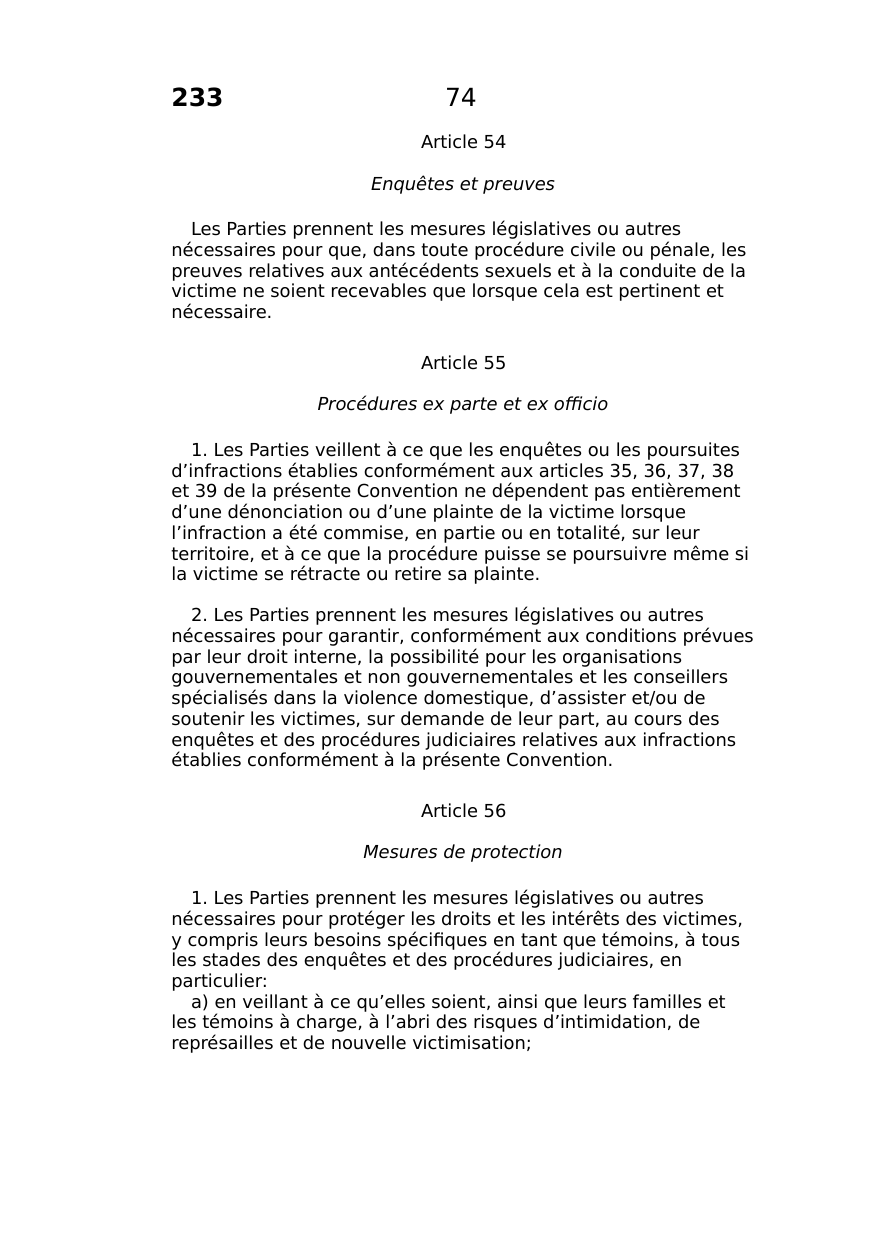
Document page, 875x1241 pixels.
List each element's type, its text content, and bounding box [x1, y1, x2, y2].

subtitle Article 56 Mesures de protection [171, 801, 756, 863]
text a) en veillant à ce qu’elles soient, ainsi que leurs familles et les témoins à charge, à l’abri des risques d’intimidation, de représailles et de nouvelle victimisation; [171, 992, 756, 1054]
text 1. Les Parties veillent à ce que les enquêtes ou les poursuites d’infractions établies conformément aux articles 35, 36, 37, 38 et 39 de la présente Convention ne dépendent pas entièrement d’une dénonciation ou d’une plainte de la victime lorsque l’infraction a été commise, en partie ou en totalité, sur leur territoire, et à ce que la procédure puisse se poursuivre même si la victime se rétracte ou retire sa plainte. [171, 440, 756, 585]
text Les Parties prennent les mesures législatives ou autres nécessaires pour que, dans toute procédure civile ou pénale, les preuves relatives aux antécédents sexuels et à la conduite de la victime ne soient recevables que lorsque cela est pertinent et nécessaire. [171, 219, 756, 323]
text 1. Les Parties prennent les mesures législatives ou autres nécessaires pour protéger les droits et les intérêts des victimes, y compris leurs besoins spécifiques en tant que témoins, à tous les stades des enquêtes et des procédures judiciaires, en particulier: [171, 888, 756, 992]
subtitle Article 55 Procédures ex parte et ex officio [171, 353, 756, 415]
subtitle Article 54 Enquêtes et preuves [171, 132, 756, 194]
text 2. Les Parties prennent les mesures législatives ou autres nécessaires pour garantir, conformément aux conditions prévues par leur droit interne, la possibilité pour les organisations gouvernementales et non gouvernementales et les conseillers spécialisés dans la violence domestique, d’assister et/ou de soutenir les victimes, sur demande de leur part, au cours des enquêtes et des procédures judiciaires relatives aux infractions établies conformément à la présente Convention. [171, 605, 756, 771]
